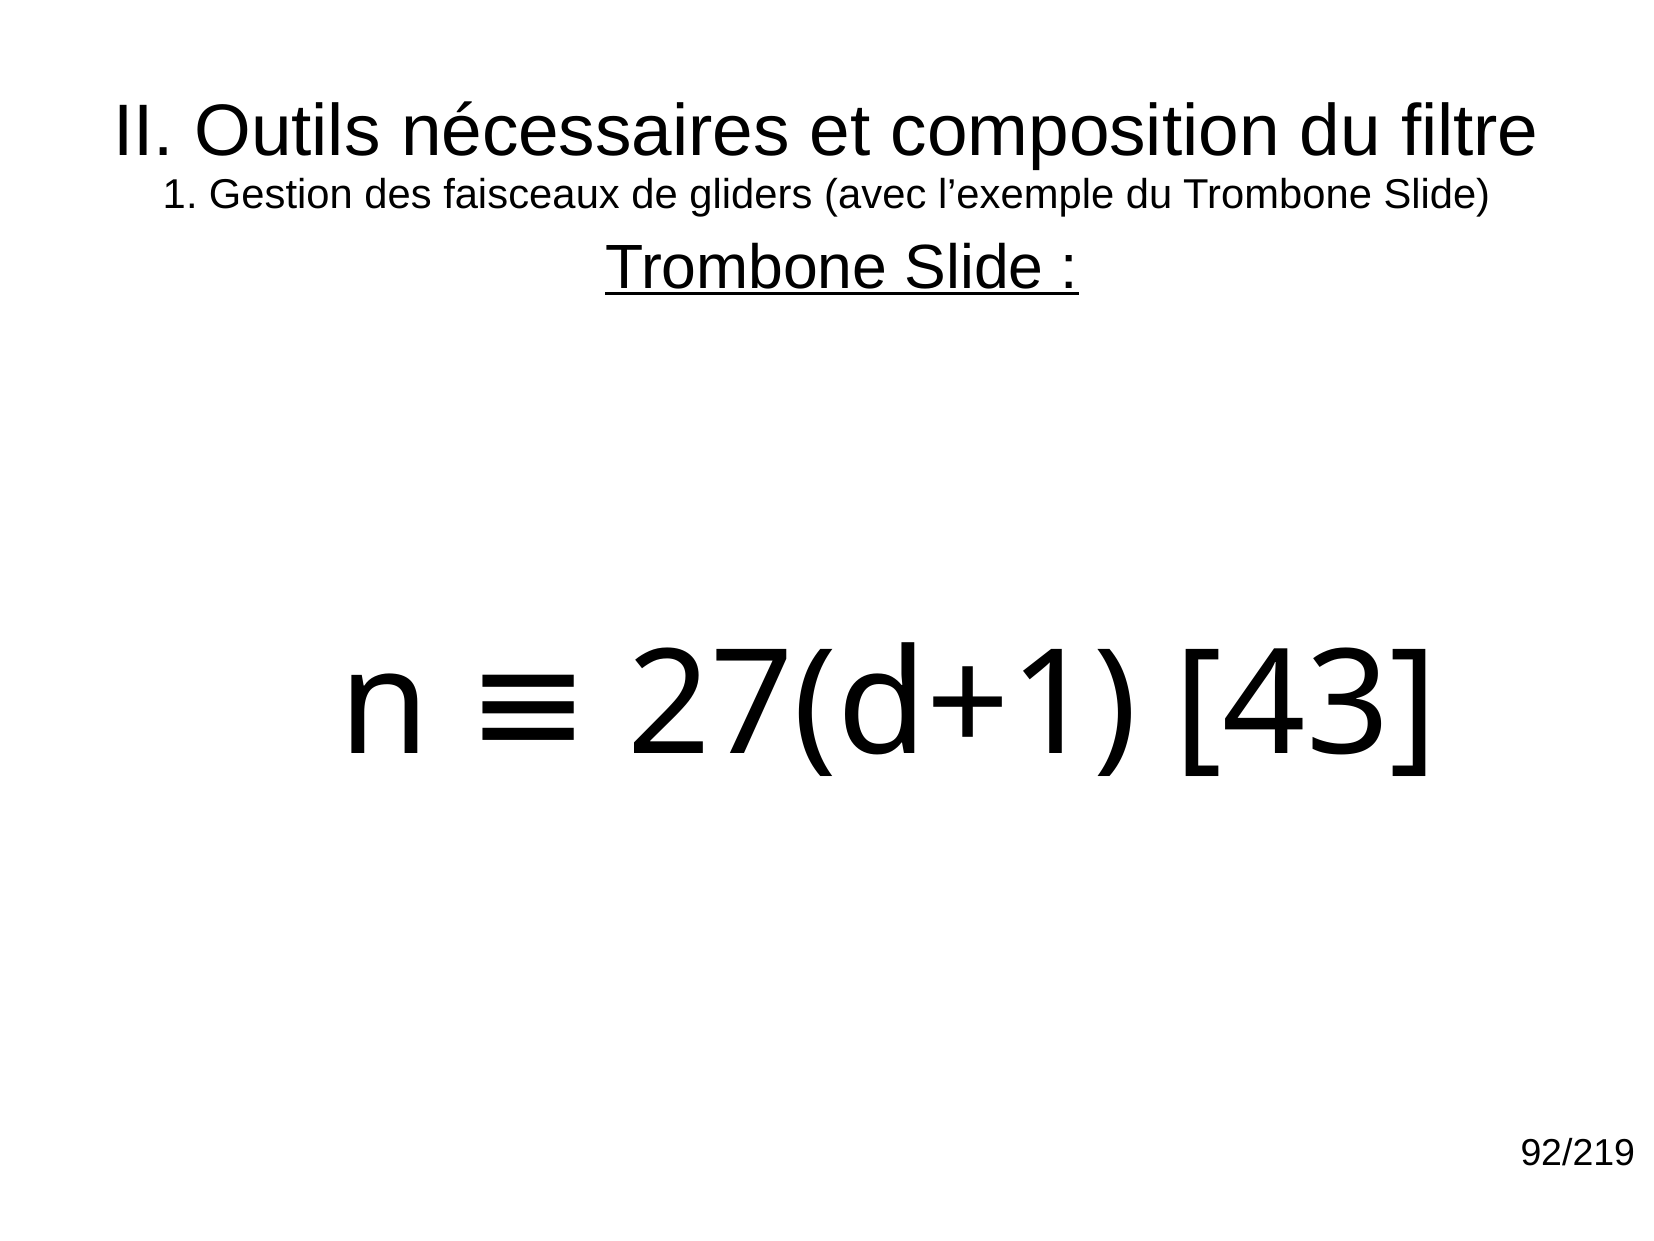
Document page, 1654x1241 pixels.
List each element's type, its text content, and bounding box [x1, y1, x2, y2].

title II. Outils nécessaires et composition du filtre 1. Gestion des faisceaux de gliders (avec l’exemple du Trombone Slide) [82, 49, 1571, 257]
text_box <number>/219 [1505, 1124, 1654, 1182]
text_box Trombone Slide : [590, 224, 1123, 309]
text_box n ≡ 27(d+1) [43] [324, 590, 1536, 798]
